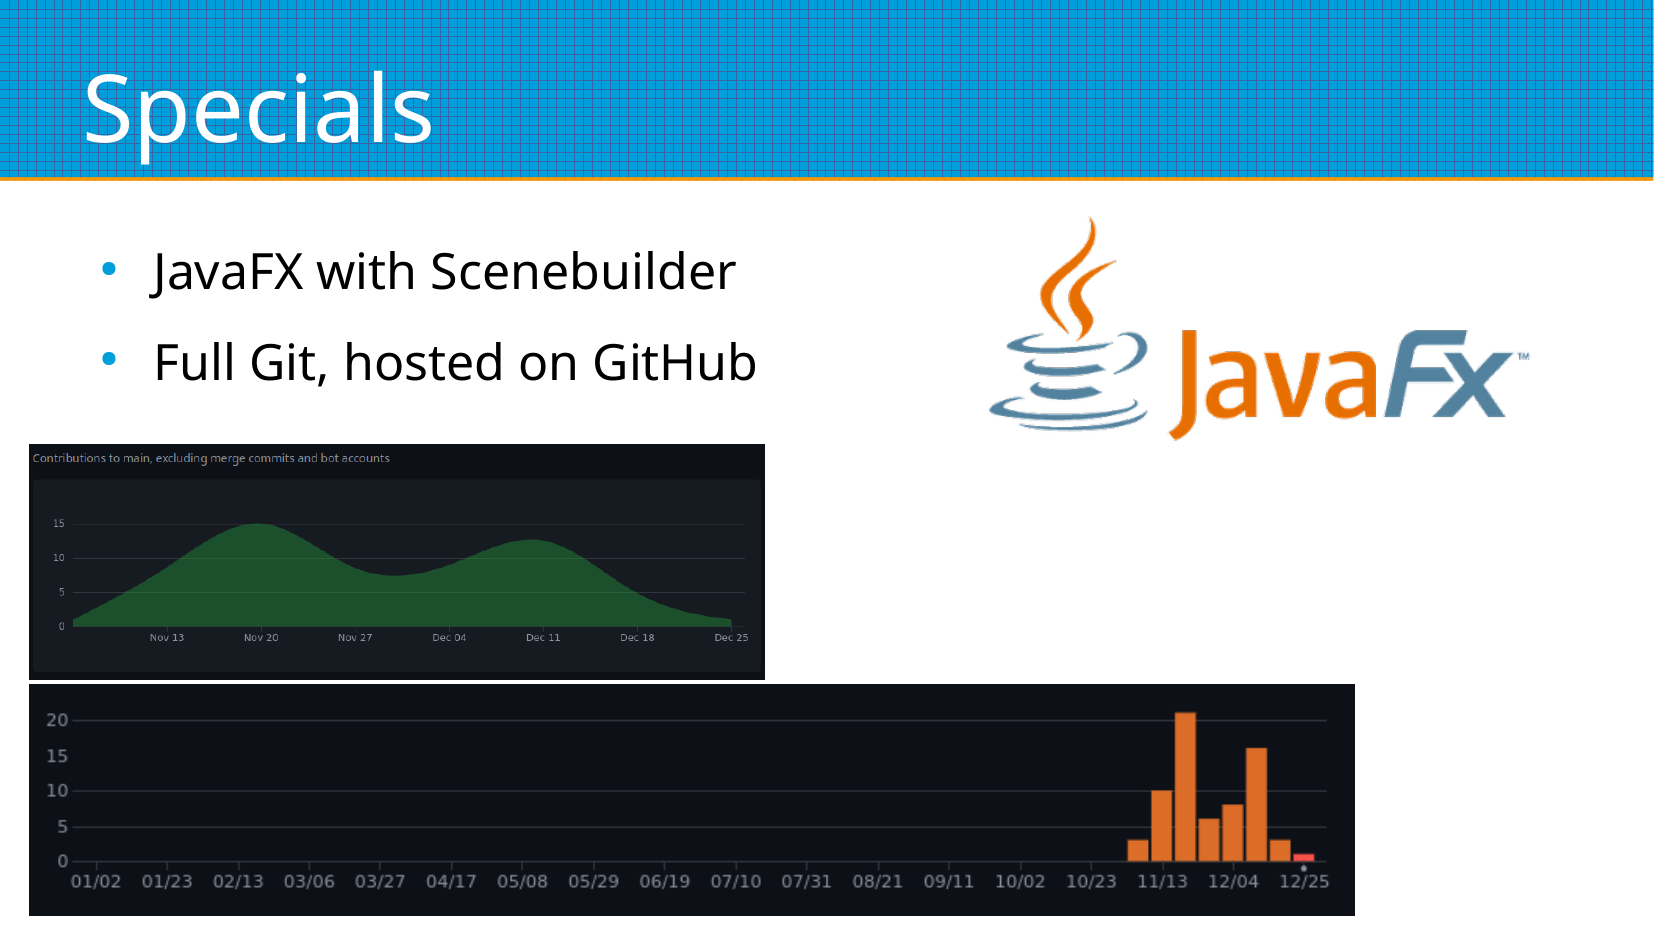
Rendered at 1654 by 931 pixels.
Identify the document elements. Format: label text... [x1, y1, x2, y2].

picture [29, 444, 765, 680]
picture [985, 213, 1536, 443]
title Specials [82, 14, 1571, 171]
list JavaFX with Scenebuilder Full Git, hosted on GitHub [82, 236, 1563, 811]
picture [29, 684, 1355, 916]
